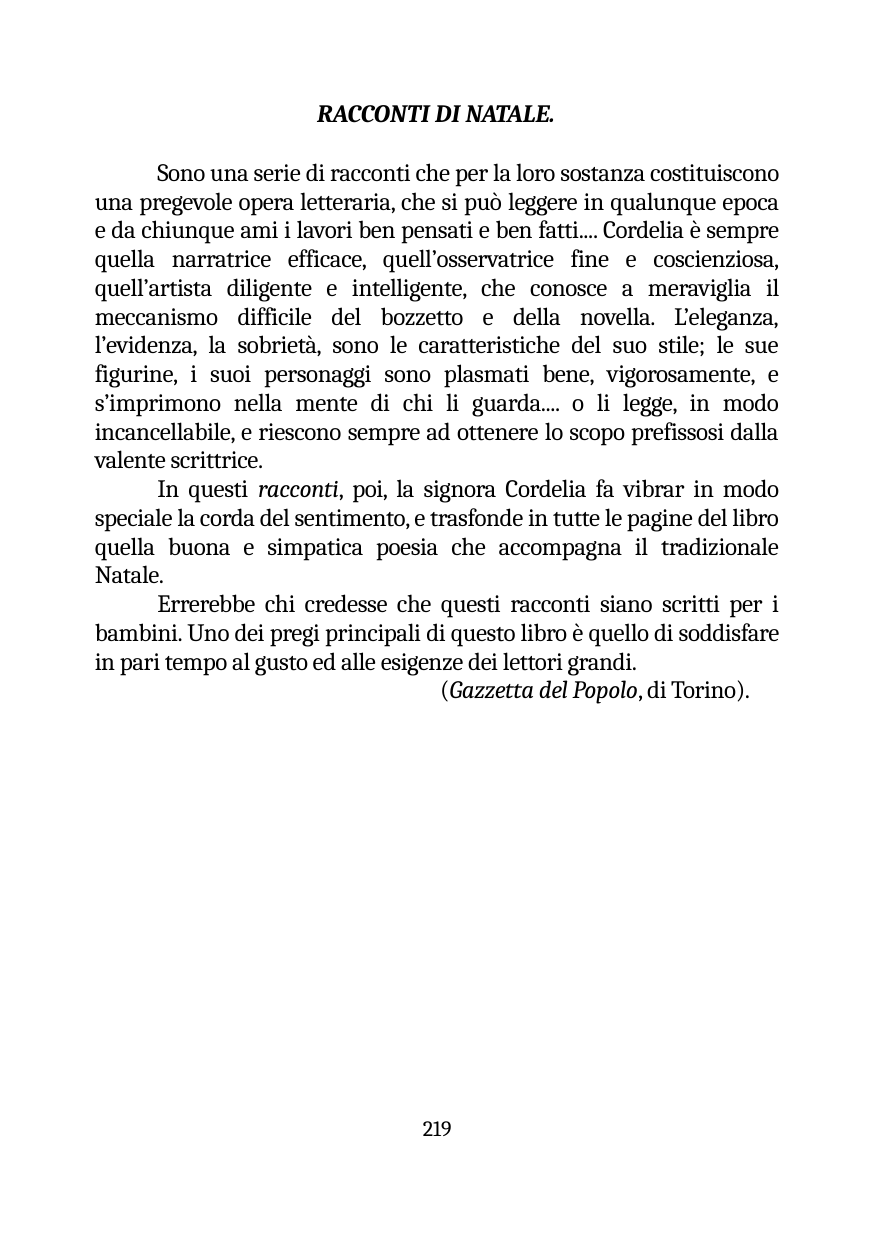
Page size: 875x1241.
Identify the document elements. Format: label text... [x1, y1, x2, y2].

subtitle RACCONTI DI NATALE. [94, 100, 779, 129]
text Sono una serie di racconti che per la loro sostanza costituiscono una pregevole opera letteraria, che si può leggere in qualunque epoca e da chiunque ami i lavori ben pensati e ben fatti.... Cordelia è sempre quella narratrice efficace, quell’osservatrice fine e coscienziosa, quell’artista diligente e intelligente, che conosce a meraviglia il meccanismo difficile del bozzetto e della novella. L’eleganza, l’evidenza, la sobrietà, sono le caratteristiche del suo stile; le sue figurine, i suoi personaggi sono plasmati bene, vigorosamente, e s’imprimono nella mente di chi li guarda.... o li legge, in modo incancellabile, e riescono sempre ad ottenere lo scopo prefissosi dalla valente scrittrice. [94, 159, 779, 475]
text In questi racconti, poi, la signora Cordelia fa vibrar in modo speciale la corda del sentimento, e trasfonde in tutte le pagine del libro quella buona e simpatica poesia che accompagna il tradizionale Natale. [94, 475, 779, 590]
text (Gazzetta del Popolo, di Torino). [94, 676, 750, 705]
text Errerebbe chi credesse che questi racconti siano scritti per i bambini. Uno dei pregi principali di questo libro è quello di soddisfare in pari tempo al gusto ed alle esigenze dei lettori grandi. [94, 590, 779, 676]
